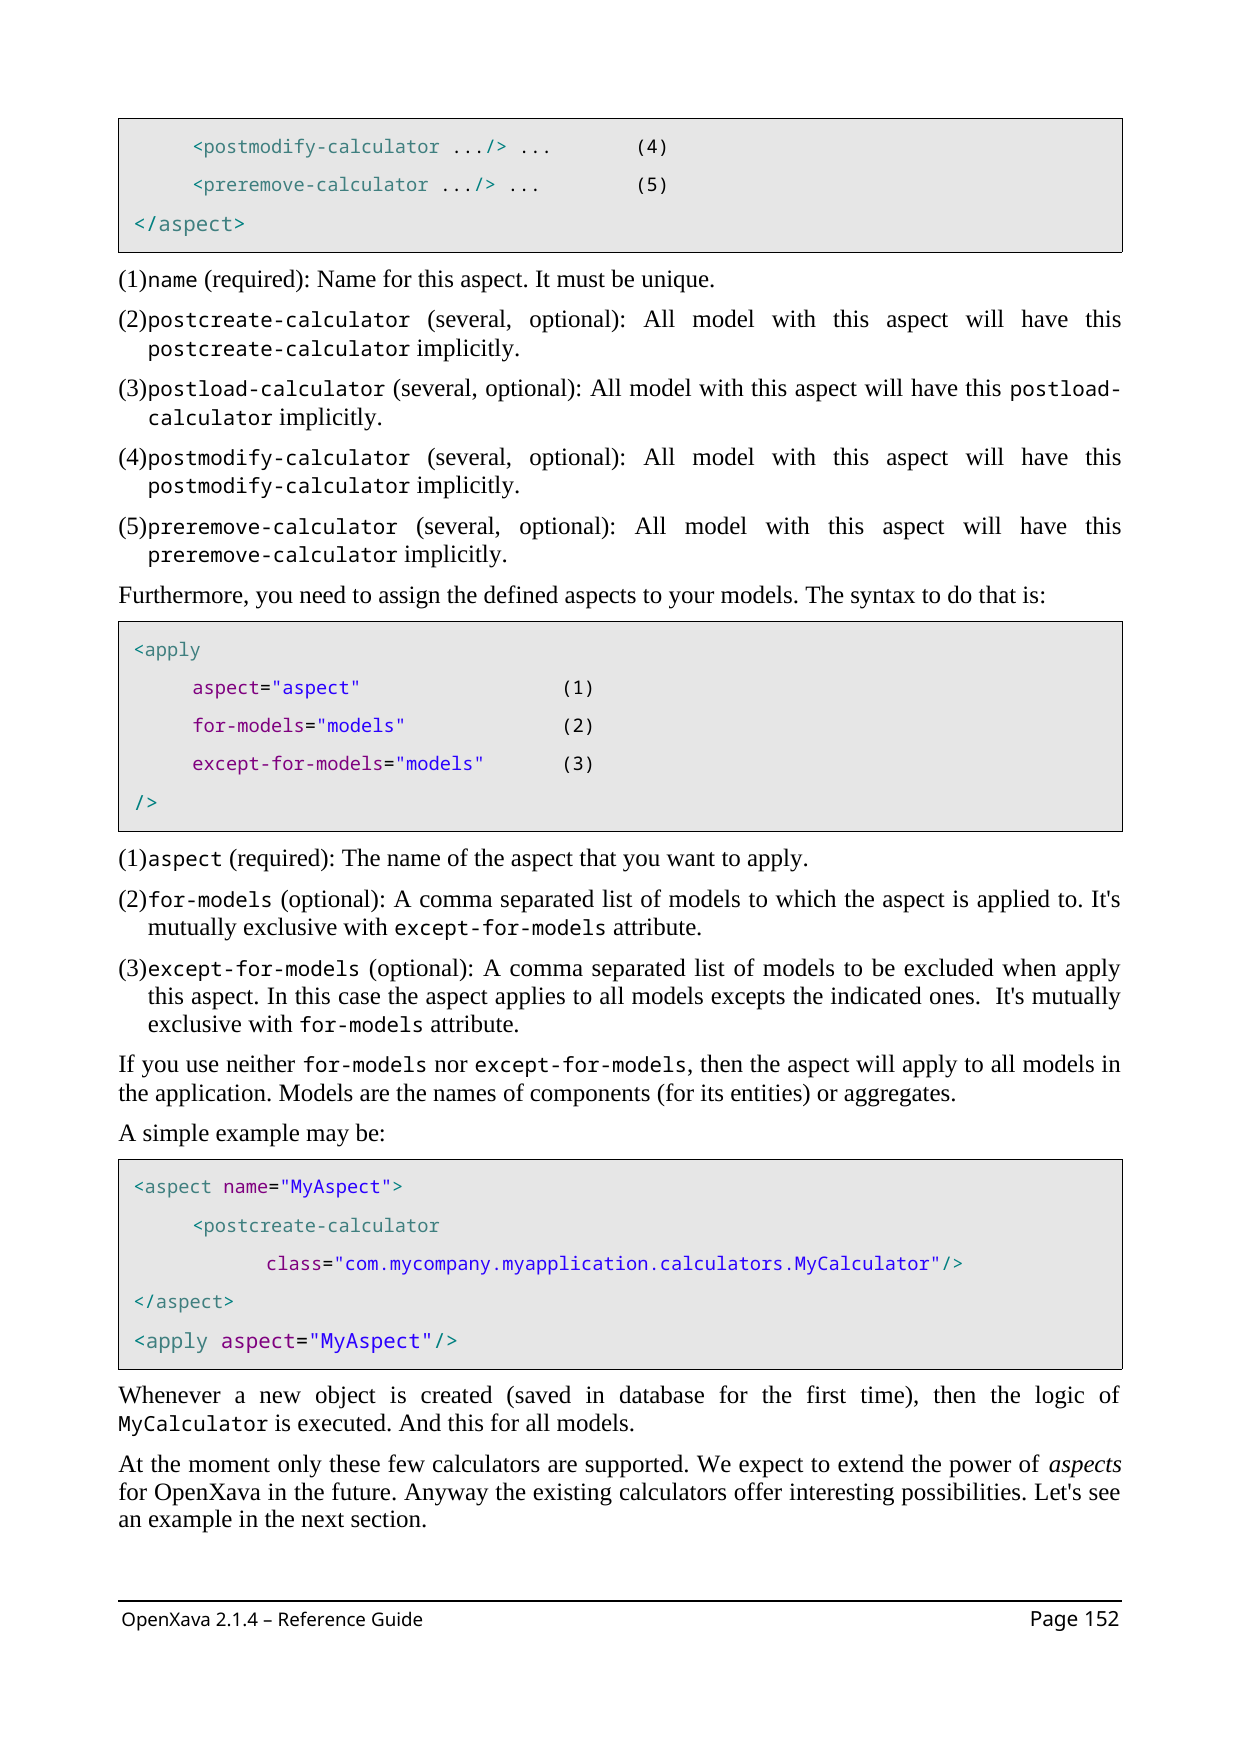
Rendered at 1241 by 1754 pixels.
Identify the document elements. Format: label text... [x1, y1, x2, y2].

text /> [119, 773, 1122, 831]
list postload-calculator (several, optional): All model with this aspect will have this postload-calculator implicitly. [118, 374, 1122, 431]
list except-for-models (optional): A comma separated list of models to be excluded when apply this aspect. In this case the aspect applies to all models excepts the indicated ones. It's mutually exclusive with for-models attribute. [118, 954, 1122, 1038]
text Furthermore, you need to assign the defined aspects to your models. The syntax to do that is: [118, 581, 1122, 609]
list postcreate-calculator (several, optional): All model with this aspect will have this postcreate-calculator implicitly. [118, 305, 1122, 362]
text Whenever a new object is created (saved in database for the first time), then the logic of MyCalculator is executed. And this for all models. [118, 1382, 1122, 1438]
text A simple example may be: [118, 1119, 1122, 1147]
list postmodify-calculator (several, optional): All model with this aspect will have this postmodify-calculator implicitly. [118, 443, 1122, 500]
list for-models (optional): A comma separated list of models to which the aspect is applied to. It's mutually exclusive with except-for-models attribute. [118, 885, 1122, 941]
text aspect="aspect" (1) [119, 659, 1122, 697]
text class="com.mycompany.myapplication.calculators.MyCalculator"/> [119, 1235, 1122, 1273]
text except-for-models="models" (3) [119, 736, 1122, 773]
text <postcreate-calculator [119, 1197, 1122, 1235]
list aspect (required): The name of the aspect that you want to apply. [118, 844, 1122, 872]
text for-models="models" (2) [119, 697, 1122, 736]
text <postmodify-calculator .../> ... (4) [119, 119, 1122, 156]
list preremove-calculator (several, optional): All model with this aspect will have this preremove-calculator implicitly. [118, 512, 1122, 569]
text <aspect name="MyAspect"> [119, 1160, 1122, 1197]
text <preremove-calculator .../> ... (5) [119, 156, 1122, 194]
text </aspect> [119, 194, 1122, 252]
text <apply aspect="MyAspect"/> [119, 1311, 1122, 1369]
text If you use neither for-models nor except-for-models, then the aspect will apply to all models in the application. Models are the names of components (for its entities) or aggregates. [118, 1050, 1122, 1106]
text At the moment only these few calculators are supported. We expect to extend the power of aspects for OpenXava in the future. Anyway the existing calculators offer interesting possibilities. Let's see an example in the next section. [118, 1450, 1122, 1533]
text <apply [119, 622, 1122, 659]
text </aspect> [119, 1273, 1122, 1311]
list name (required): Name for this aspect. It must be unique. [118, 265, 1122, 293]
